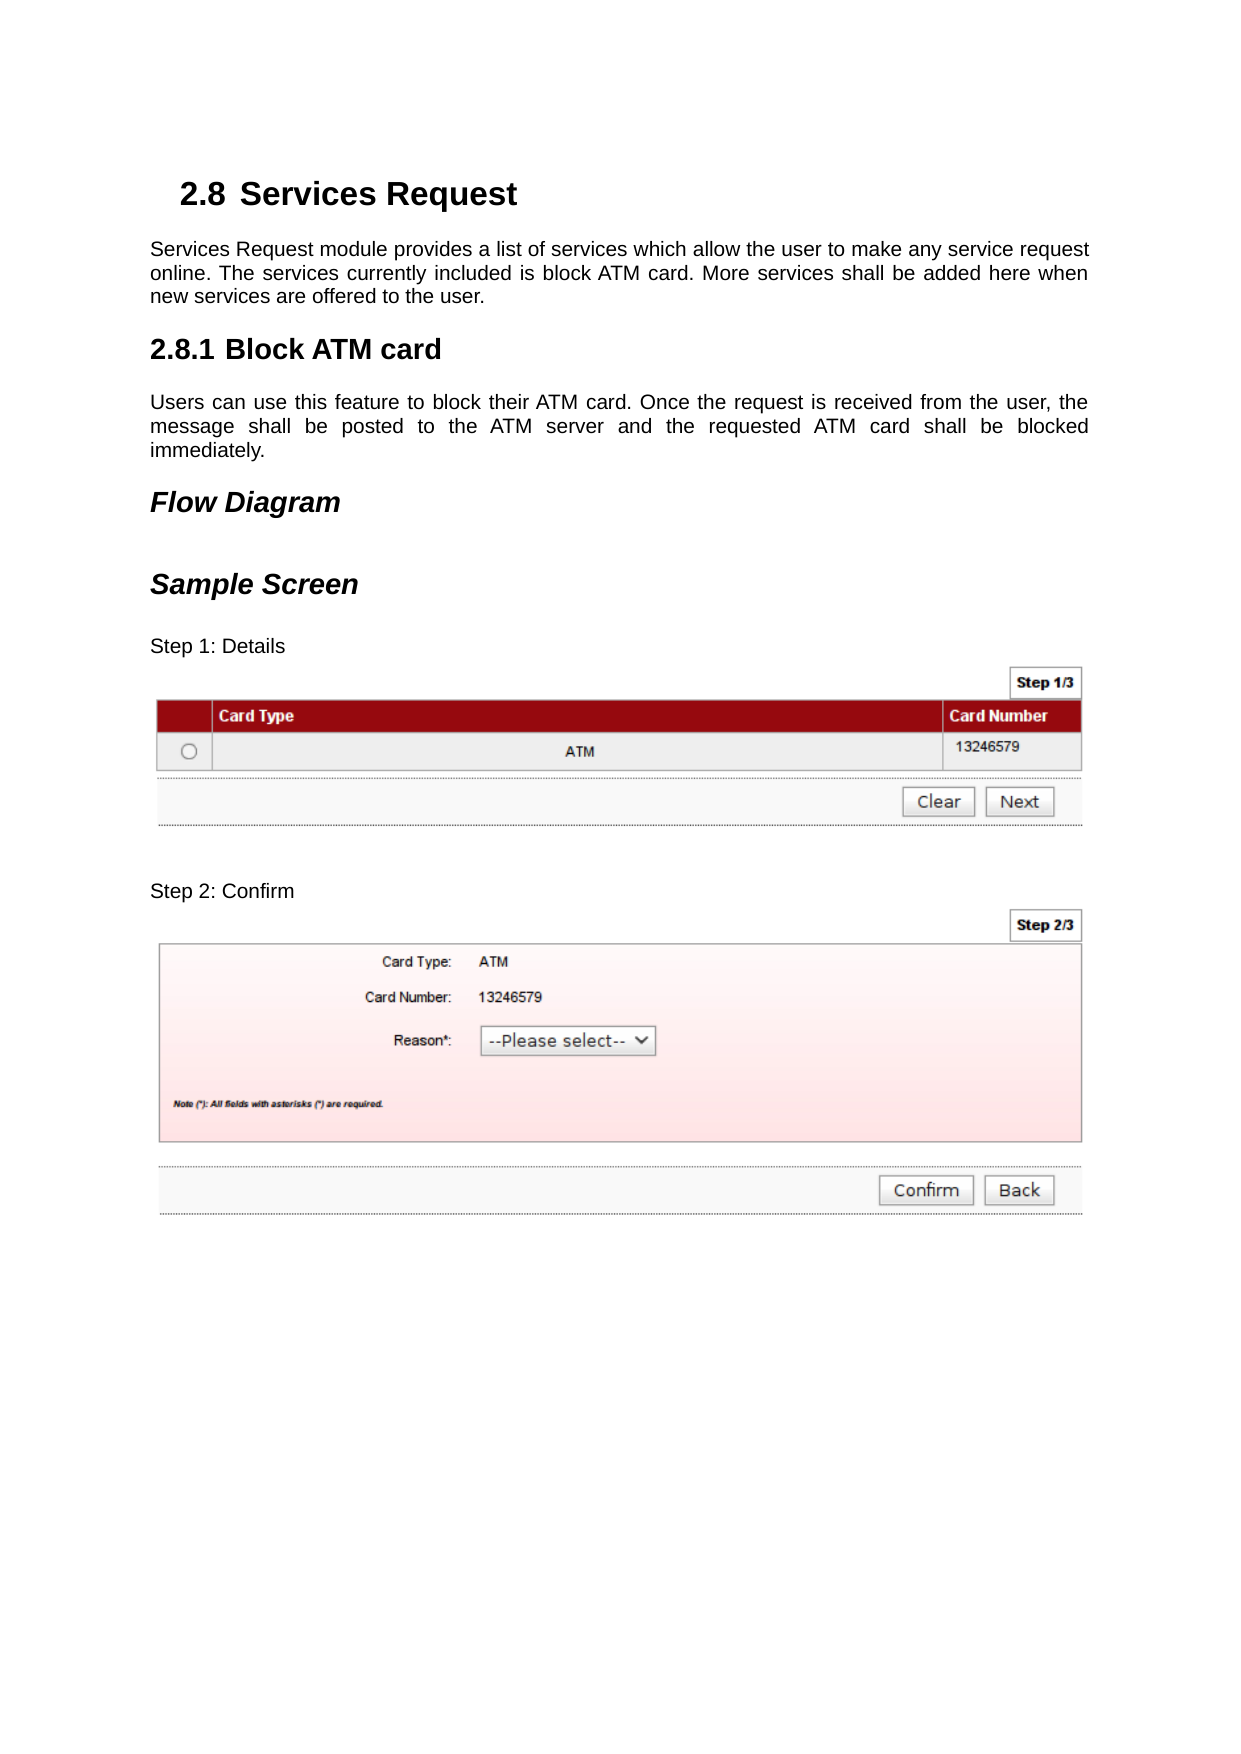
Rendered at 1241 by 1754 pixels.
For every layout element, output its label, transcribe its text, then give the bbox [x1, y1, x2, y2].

subtitle Services Request [179, 174, 1090, 212]
text Sample Screen [150, 567, 1090, 601]
text Services Request module provides a list of services which allow the user to make any service request online. The services currently included is block ATM card. More services shall be added here when new services are offered to the user. [150, 236, 1090, 308]
subtitle Block ATM card [150, 332, 1090, 366]
text Flow Diagram [150, 486, 1090, 519]
text Step 2: Confirm [150, 879, 1090, 903]
text Users can use this feature to block their ATM card. Once the request is received from the user, the message shall be posted to the ATM server and the requested ATM card shall be blocked immediately. [150, 390, 1090, 462]
picture [151, 904, 1089, 1220]
picture [151, 659, 1089, 830]
text Step 1: Details [150, 634, 1090, 658]
